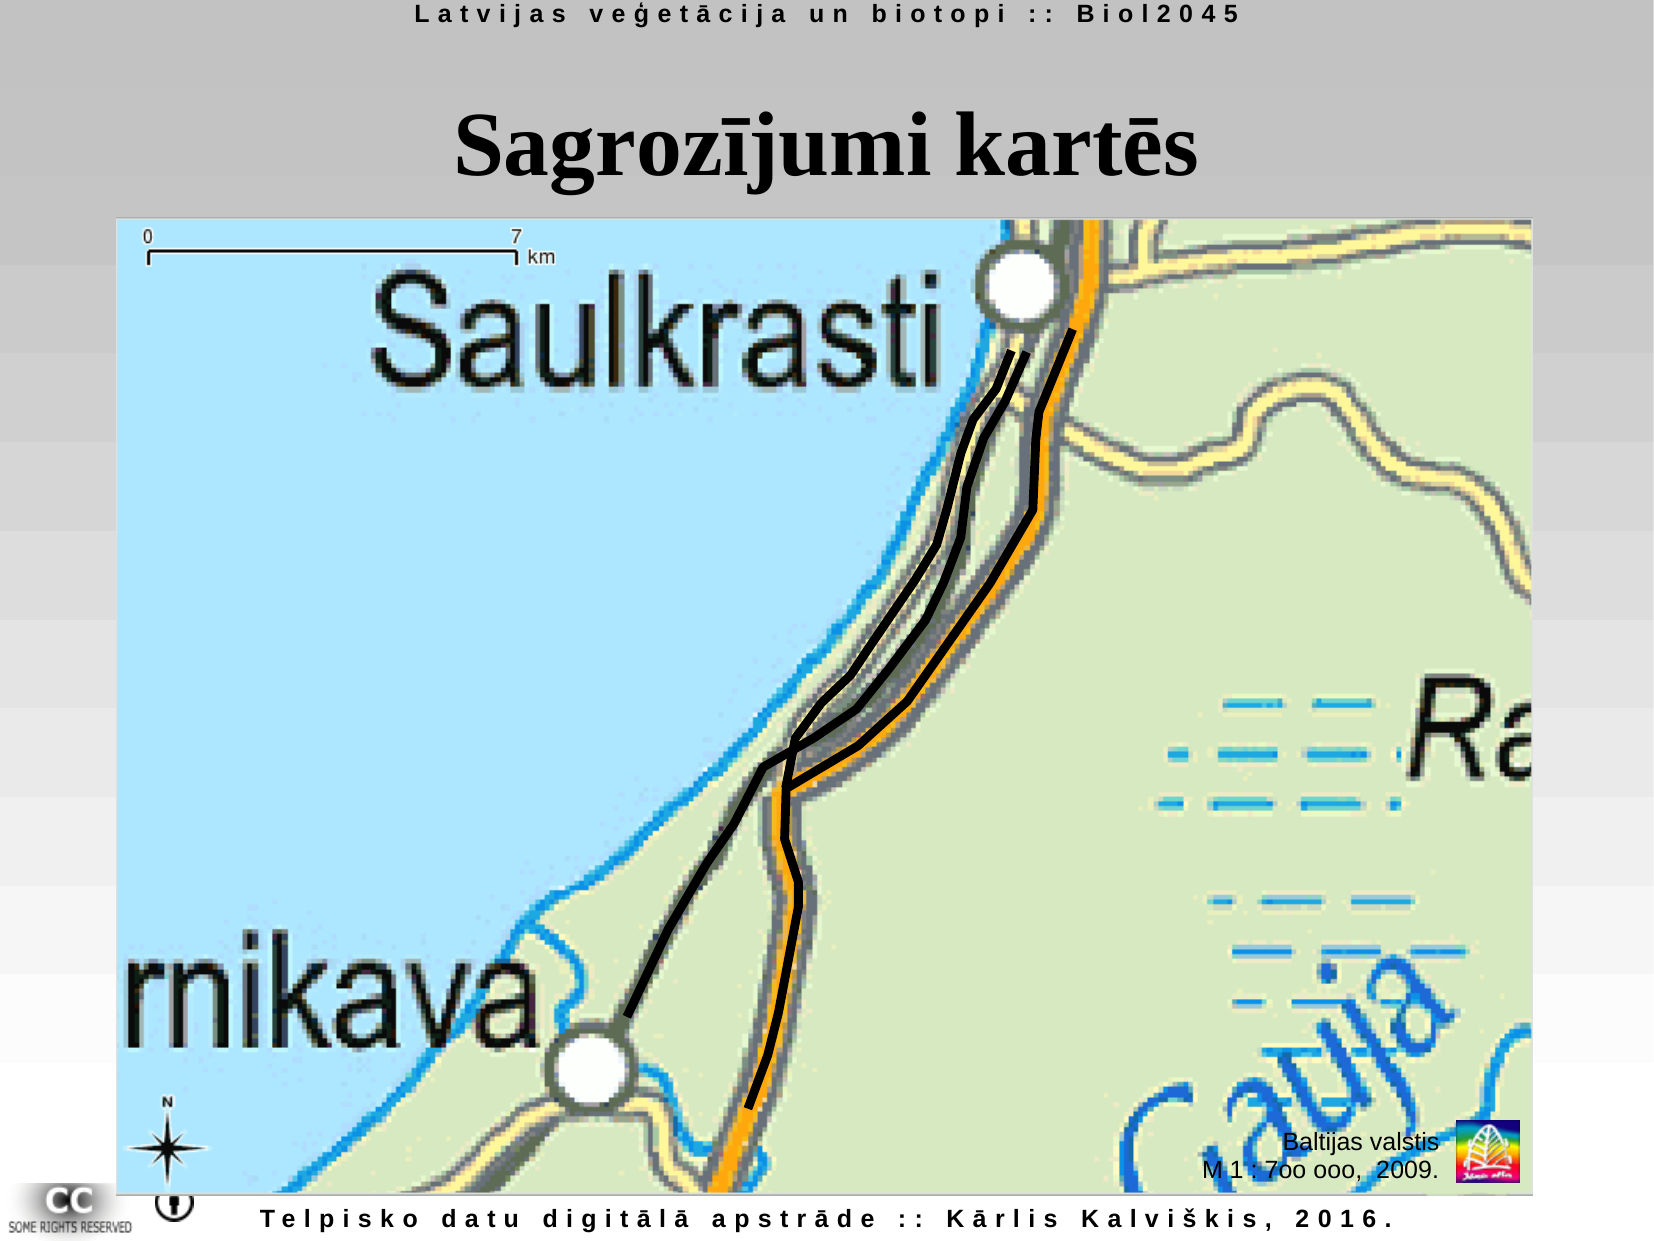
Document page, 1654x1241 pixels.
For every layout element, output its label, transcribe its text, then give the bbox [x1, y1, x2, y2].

picture [0, 287, 1654, 1241]
text_box Baltijas valstis M 1 : 7oo ooo, 2009. [1201, 1127, 1440, 1184]
title Sagrozījumi kartēs [0, 1, 1654, 287]
